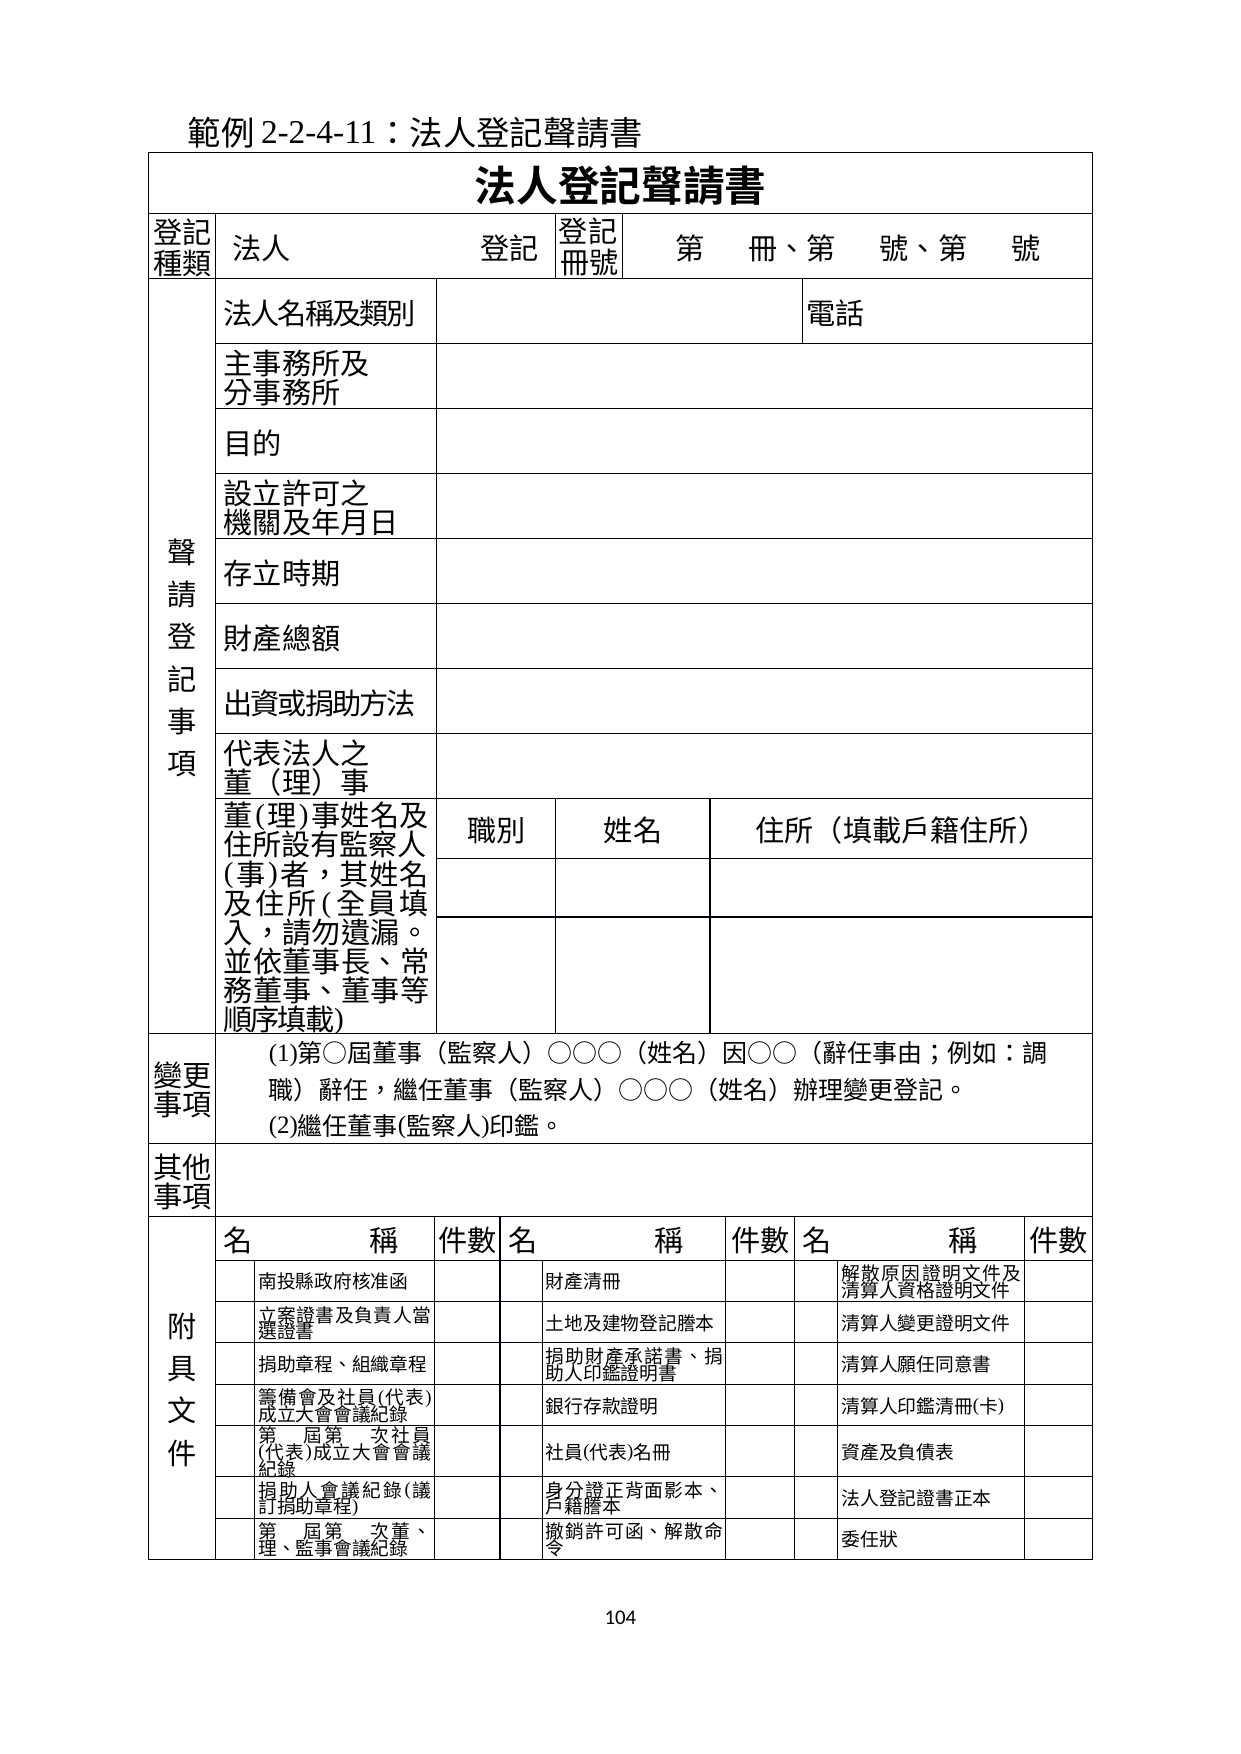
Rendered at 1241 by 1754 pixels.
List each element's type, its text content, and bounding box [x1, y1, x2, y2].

table_cell [501, 1343, 542, 1384]
table_cell [726, 1426, 794, 1476]
table_cell [437, 734, 1092, 798]
table_cell 職別 [437, 799, 555, 857]
table_cell [726, 1519, 794, 1559]
table_cell [501, 1426, 542, 1476]
table_cell 主事務所及 分事務所 [216, 344, 436, 408]
table_cell [216, 1519, 254, 1559]
table_cell [437, 279, 802, 343]
table_cell [556, 859, 709, 916]
table_cell [1025, 1385, 1092, 1425]
table_cell [795, 1343, 837, 1384]
table_cell [795, 1519, 837, 1559]
table_cell [1025, 1426, 1092, 1476]
table_cell [501, 1302, 542, 1342]
table_cell 清算人願任同意書 [838, 1343, 1024, 1384]
table_cell 變更 事項 [149, 1034, 215, 1143]
table_cell [437, 669, 1092, 733]
table_cell [795, 1477, 837, 1517]
table_cell [795, 1261, 837, 1301]
table_cell [435, 1385, 499, 1425]
table_cell 登記種類 [149, 214, 215, 278]
table_cell 土地及建物登記謄本 [543, 1302, 725, 1342]
table_cell 資產及負債表 [838, 1426, 1024, 1476]
table_cell 出資或捐助方法 [216, 669, 436, 733]
table_cell [501, 1385, 542, 1425]
table_cell 設立許可之 機關及年月日 [216, 474, 436, 538]
table_cell [437, 859, 555, 916]
table_cell [1025, 1519, 1092, 1559]
table_cell [1025, 1302, 1092, 1342]
subtitle 範例2-2-4-11：法人登記聲請書 [187, 89, 1053, 152]
table_cell 身分證正背面影本、戶籍謄本 [543, 1477, 725, 1517]
table_cell [435, 1426, 499, 1476]
table_cell [795, 1302, 837, 1342]
table_cell 撤銷許可函、解散命令 [543, 1519, 725, 1559]
table_cell 委任狀 [838, 1519, 1024, 1559]
table_cell 目的 [216, 409, 436, 473]
table_cell 立案證書及負責人當選證書 [255, 1302, 434, 1342]
table_cell [711, 918, 1092, 1033]
table_cell [795, 1385, 837, 1425]
table_cell 銀行存款證明 [543, 1385, 725, 1425]
table_cell [1025, 1343, 1092, 1384]
table_cell 件數 [726, 1217, 794, 1259]
table_cell [726, 1343, 794, 1384]
table_cell [216, 1343, 254, 1384]
table_cell 社員(代表)名冊 [543, 1426, 725, 1476]
table_cell 財產總額 [216, 604, 436, 668]
table_cell [726, 1261, 794, 1301]
table_cell 第 冊、第 號、第 號 [623, 214, 1092, 278]
table_cell [726, 1385, 794, 1425]
table_cell [726, 1302, 794, 1342]
table_cell [435, 1302, 499, 1342]
table_cell 法人 登記 [216, 214, 555, 278]
table_cell 法人名稱及類別 [216, 279, 436, 343]
table_cell 捐助章程、組織章程 [255, 1343, 434, 1384]
table_cell 登記 冊號 [556, 214, 622, 278]
table_cell 第 屆第 次社員(代表)成立大會會議紀錄 [255, 1426, 434, 1476]
table_cell [216, 1261, 254, 1301]
table_cell [437, 604, 1092, 668]
table_cell [435, 1343, 499, 1384]
table_cell [435, 1261, 499, 1301]
table_cell [437, 474, 1092, 538]
table_cell 電話 [803, 279, 1092, 343]
table_cell 法人登記證書正本 [838, 1477, 1024, 1517]
table_cell 籌備會及社員(代表)成立大會會議紀錄 [255, 1385, 434, 1425]
table_cell [216, 1426, 254, 1476]
table_cell [216, 1477, 254, 1517]
table_cell 捐助財產承諾書、捐助人印鑑證明書 [543, 1343, 725, 1384]
table_cell 件數 [1025, 1217, 1092, 1259]
table_cell [435, 1519, 499, 1559]
table_cell [501, 1477, 542, 1517]
table_cell [795, 1426, 837, 1476]
table_cell 清算人印鑑清冊(卡) [838, 1385, 1024, 1425]
table_cell 件數 [435, 1217, 499, 1259]
table_cell [726, 1477, 794, 1517]
table_cell 代表法人之 董（理）事 [216, 734, 436, 798]
table_cell 第○屆董事（監察人）○○○（姓名）因○○（辭任事由；例如：調職）辭任，繼任董事（監察人）○○○（姓名）辦理變更登記。 繼任董事(監察人)印鑑。 [216, 1034, 1092, 1143]
table_cell 存立時期 [216, 539, 436, 603]
table_cell [1025, 1261, 1092, 1301]
table_header 法人登記聲請書 [149, 153, 1092, 213]
table_cell 捐助人會議紀錄(議訂捐助章程) [255, 1477, 434, 1517]
table_cell [216, 1144, 1092, 1216]
table_cell [501, 1261, 542, 1301]
table_cell [437, 539, 1092, 603]
table_cell 其他事項 [149, 1144, 215, 1216]
table_cell [437, 409, 1092, 473]
table_cell 清算人變更證明文件 [838, 1302, 1024, 1342]
table_cell 南投縣政府核准函 [255, 1261, 434, 1301]
table_cell [435, 1477, 499, 1517]
table_cell 財產清冊 [543, 1261, 725, 1301]
table_cell [437, 918, 555, 1033]
table_cell [216, 1302, 254, 1342]
table_cell 住所（填載戶籍住所） [711, 799, 1092, 857]
table_cell [556, 918, 709, 1033]
table_cell [216, 1385, 254, 1425]
table_cell 姓名 [556, 799, 709, 857]
table_cell 附具文件 [149, 1217, 215, 1559]
table_cell 第 屆第 次董、理、監事會議紀錄 [255, 1519, 434, 1559]
table_cell 董(理)事姓名及住所設有監察人(事)者，其姓名及住所(全員填入，請勿遺漏。並依董事長、常務董事、董事等順序填載) [216, 799, 436, 1033]
table_cell 聲請登記事項 [149, 279, 215, 1033]
table_cell 名 稱 [501, 1217, 725, 1259]
table_cell [1025, 1477, 1092, 1517]
table_cell [437, 344, 1092, 408]
table_cell [711, 859, 1092, 916]
table_cell 解散原因證明文件及清算人資格證明文件 [838, 1261, 1024, 1301]
table_cell [501, 1519, 542, 1559]
table_cell 名 稱 [795, 1217, 1024, 1259]
table_cell 名 稱 [216, 1217, 434, 1259]
